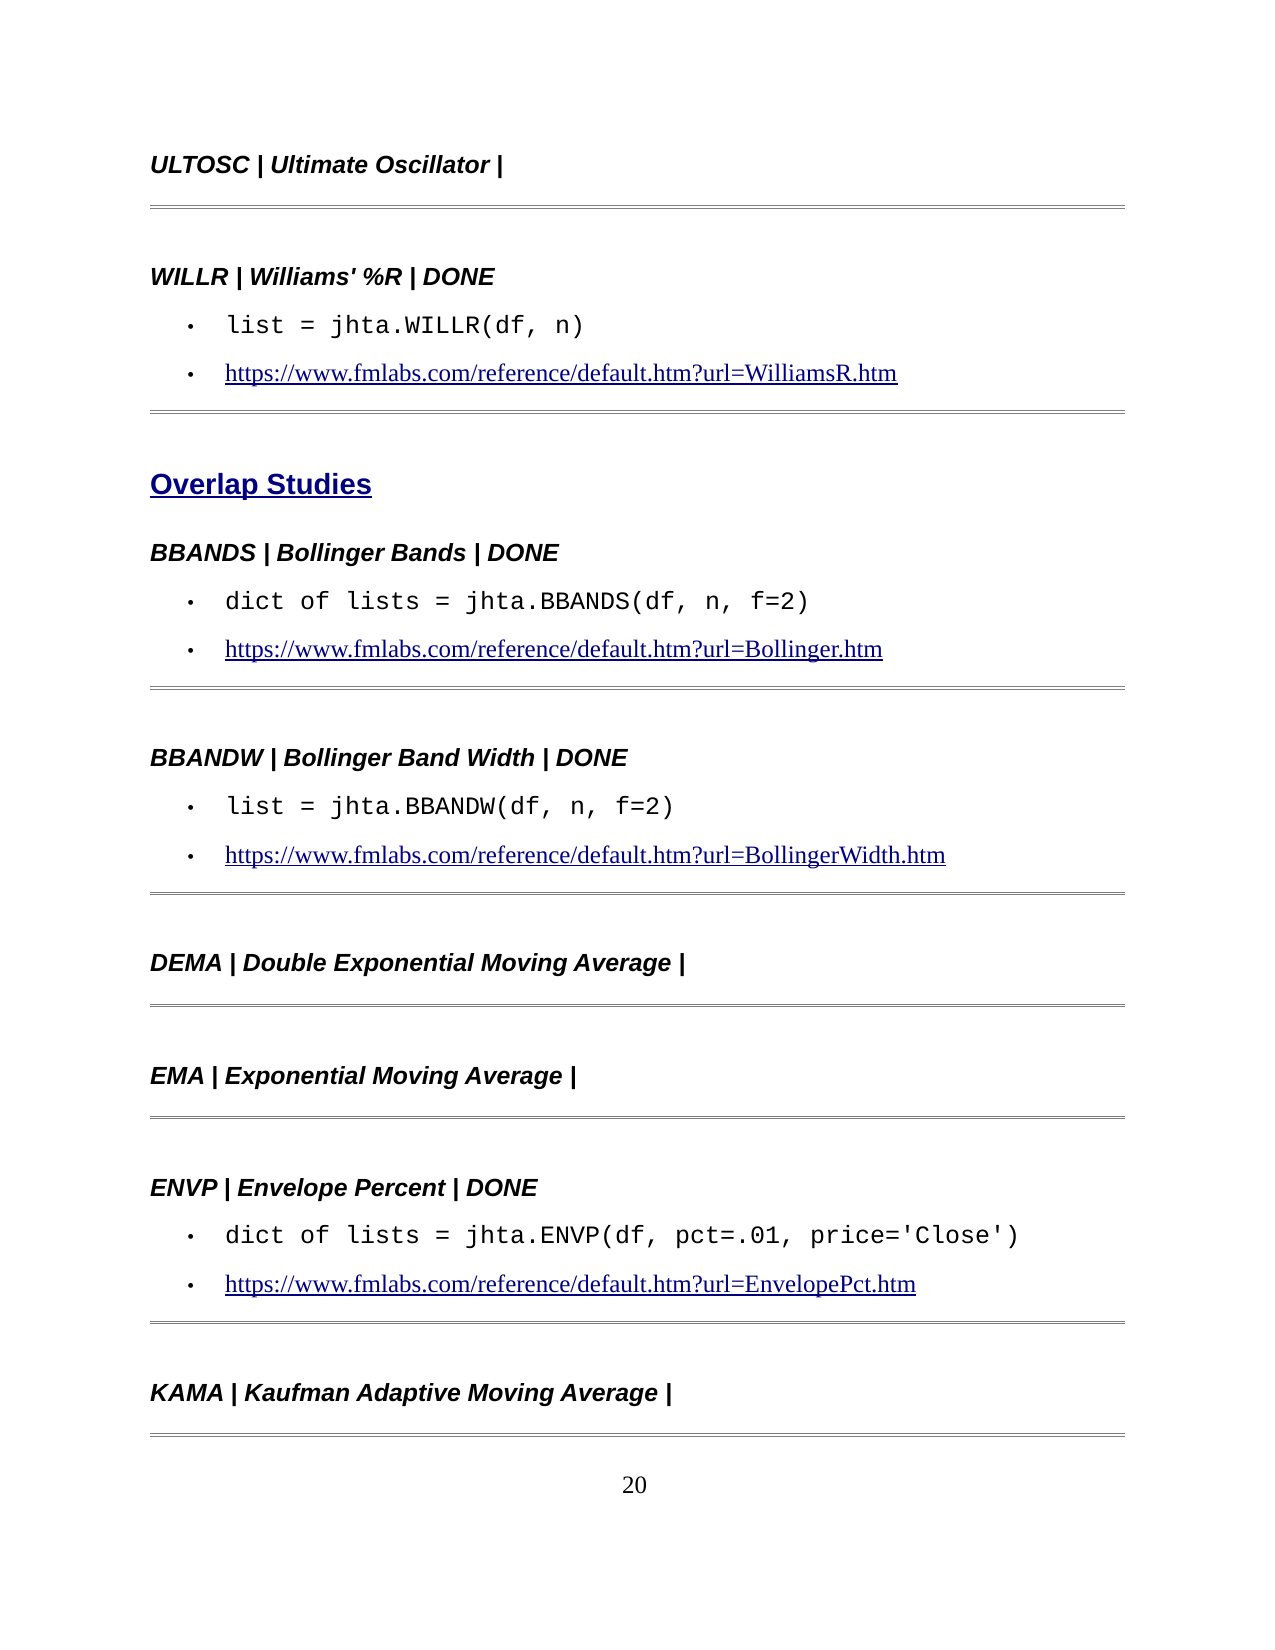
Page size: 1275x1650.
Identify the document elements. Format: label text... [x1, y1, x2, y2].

subtitle WILLR | Williams' %R | DONE [150, 262, 1125, 291]
list https://www.fmlabs.com/reference/default.htm?url=WilliamsR.htm [187, 358, 1125, 387]
subtitle BBANDW | Bollinger Band Width | DONE [150, 743, 1125, 772]
subtitle EMA | Exponential Moving Average | [150, 1061, 1125, 1089]
subtitle Overlap Studies [150, 467, 1125, 501]
subtitle ENVP | Envelope Percent | DONE [150, 1173, 1125, 1201]
list list = jhta.WILLR(df, n) [187, 312, 1125, 341]
list https://www.fmlabs.com/reference/default.htm?url=EnvelopePct.htm [187, 1269, 1125, 1298]
list https://www.fmlabs.com/reference/default.htm?url=BollingerWidth.htm [187, 840, 1125, 868]
list https://www.fmlabs.com/reference/default.htm?url=Bollinger.htm [187, 634, 1125, 663]
subtitle BBANDS | Bollinger Bands | DONE [150, 538, 1125, 567]
list dict of lists = jhta.ENVP(df, pct=.01, price='Close') [187, 1223, 1125, 1251]
list dict of lists = jhta.BBANDS(df, n, f=2) [187, 588, 1125, 617]
subtitle KAMA | Kaufman Adaptive Moving Average | [150, 1378, 1125, 1407]
subtitle DEMA | Double Exponential Moving Average | [150, 948, 1125, 977]
list list = jhta.BBANDW(df, n, f=2) [187, 793, 1125, 822]
subtitle ULTOSC | Ultimate Oscillator | [150, 150, 1125, 178]
